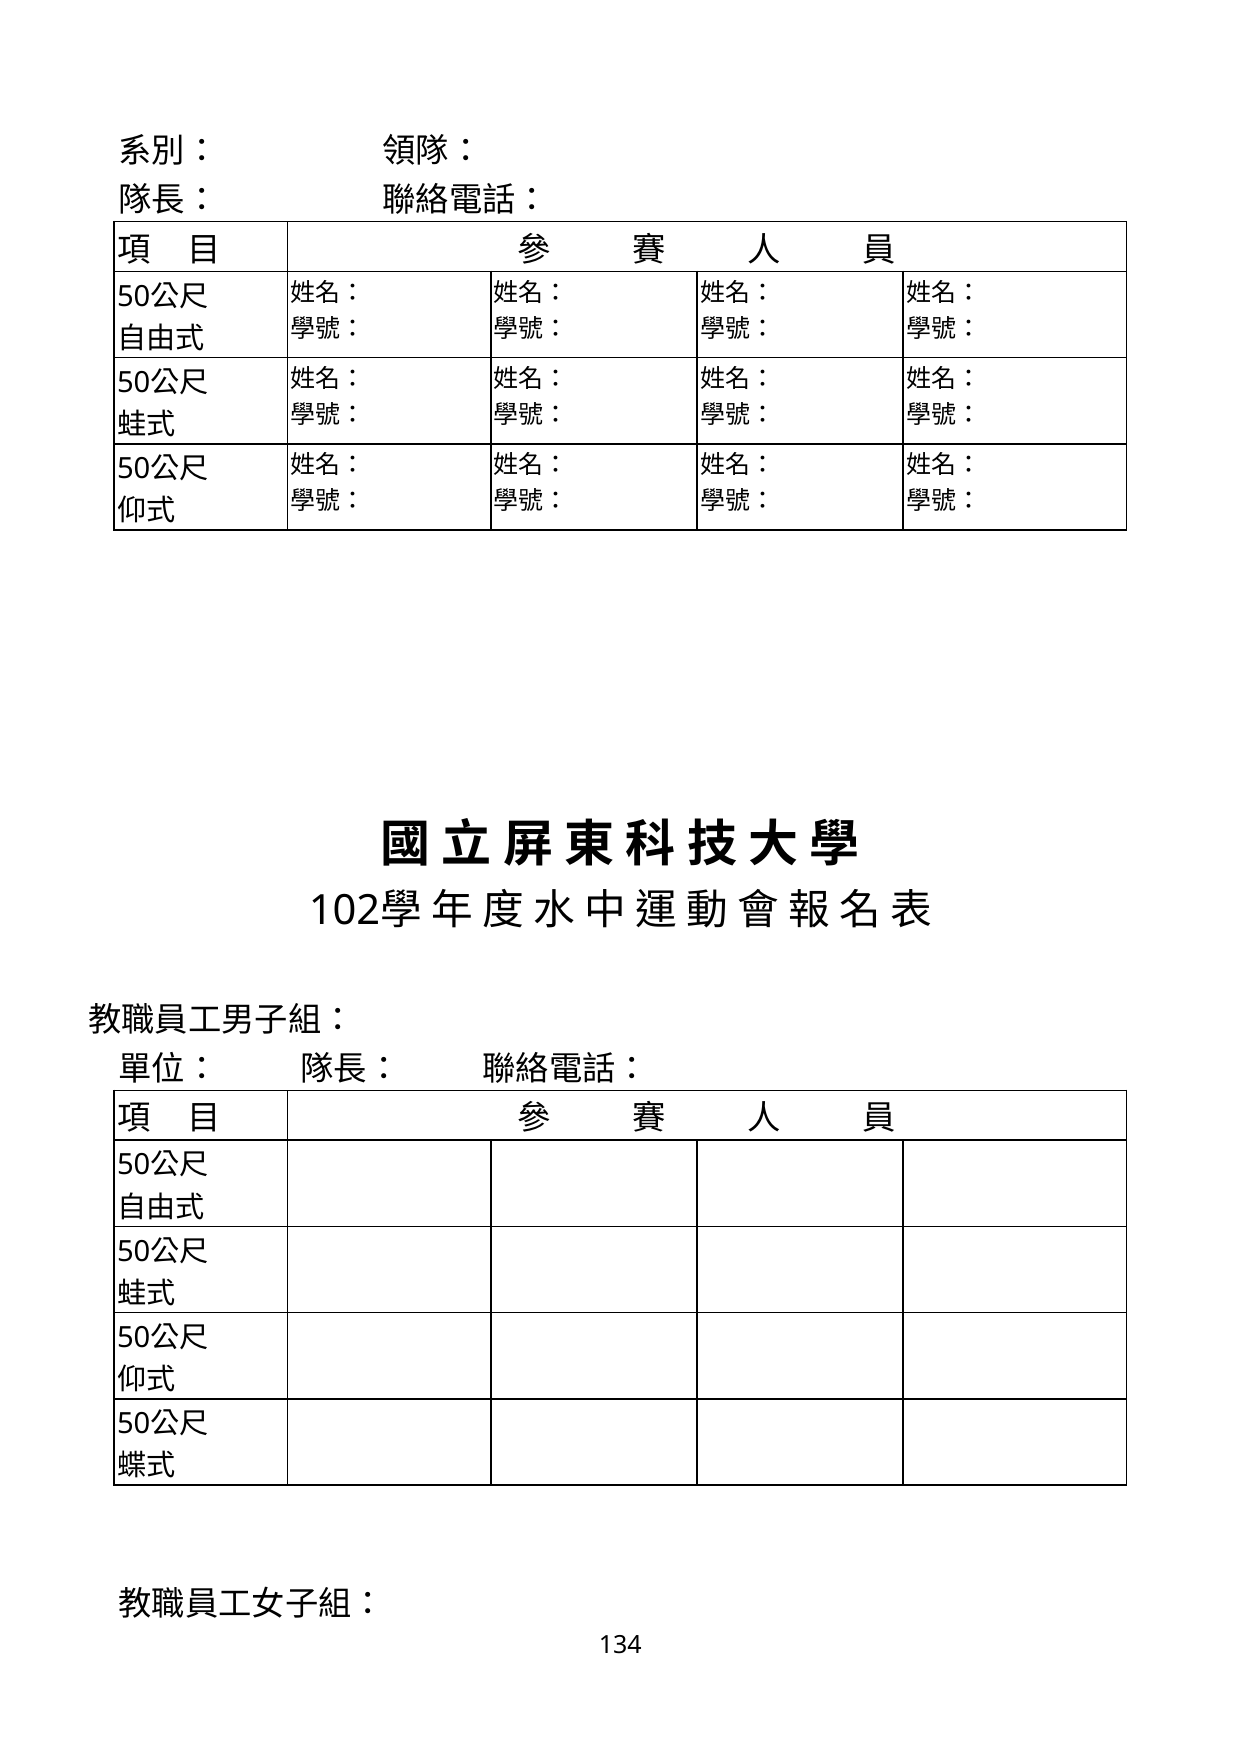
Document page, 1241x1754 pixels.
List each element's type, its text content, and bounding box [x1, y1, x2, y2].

table_cell 50公尺 蛙式 [115, 1227, 287, 1312]
table_cell 姓名： 學號： [492, 445, 696, 529]
table_cell [904, 1313, 1126, 1398]
table_cell [698, 1313, 902, 1398]
table_cell [492, 1313, 696, 1398]
table_cell [904, 1141, 1126, 1226]
table_cell [698, 1227, 902, 1312]
table_cell 50公尺 自由式 [115, 1141, 287, 1226]
table_cell 姓名： 學號： [288, 272, 490, 357]
table_cell 50公尺 蝶式 [115, 1400, 287, 1484]
text 系別： 領隊： [118, 124, 1122, 172]
table_cell [288, 1313, 490, 1398]
table_header 項 目 [115, 222, 287, 271]
table_cell 姓名： 學號： [288, 358, 490, 443]
text 單位： 隊長： 聯絡電話： [118, 1041, 1122, 1089]
table_header 參 賽 人 員 [288, 1091, 1126, 1139]
text 國 立 屏 東 科 技 大 學 [118, 803, 1122, 876]
text 教職員工女子組： [118, 1577, 1122, 1625]
table_cell [288, 1141, 490, 1226]
table_cell [492, 1141, 696, 1226]
text 隊長： 聯絡電話： [118, 172, 1122, 221]
table_cell 姓名： 學號： [288, 445, 490, 529]
table_cell [904, 1227, 1126, 1312]
table_cell [492, 1400, 696, 1484]
table_cell [698, 1141, 902, 1226]
table_cell 50公尺 蛙式 [115, 358, 287, 443]
table_cell 姓名： 學號： [698, 272, 902, 357]
text 102學 年 度 水 中 運 動 會 報 名 表 [118, 876, 1122, 936]
table_cell [698, 1400, 902, 1484]
table_cell 姓名： 學號： [698, 358, 902, 443]
table_cell [288, 1227, 490, 1312]
table_cell [904, 1400, 1126, 1484]
table_cell 姓名： 學號： [904, 358, 1126, 443]
table_cell 姓名： 學號： [698, 445, 902, 529]
table_cell [492, 1227, 696, 1312]
table_cell 50公尺 仰式 [115, 1313, 287, 1398]
table_cell 50公尺 仰式 [115, 445, 287, 529]
table_cell 姓名： 學號： [492, 272, 696, 357]
table_cell 姓名： 學號： [492, 358, 696, 443]
table_cell 姓名： 學號： [904, 445, 1126, 529]
table_cell 姓名： 學號： [904, 272, 1126, 357]
table_header 參 賽 人 員 [288, 222, 1126, 271]
table_header 項 目 [115, 1091, 287, 1139]
table_cell 50公尺 自由式 [115, 272, 287, 357]
table_cell [288, 1400, 490, 1484]
text 教職員工男子組： [62, 993, 1122, 1041]
